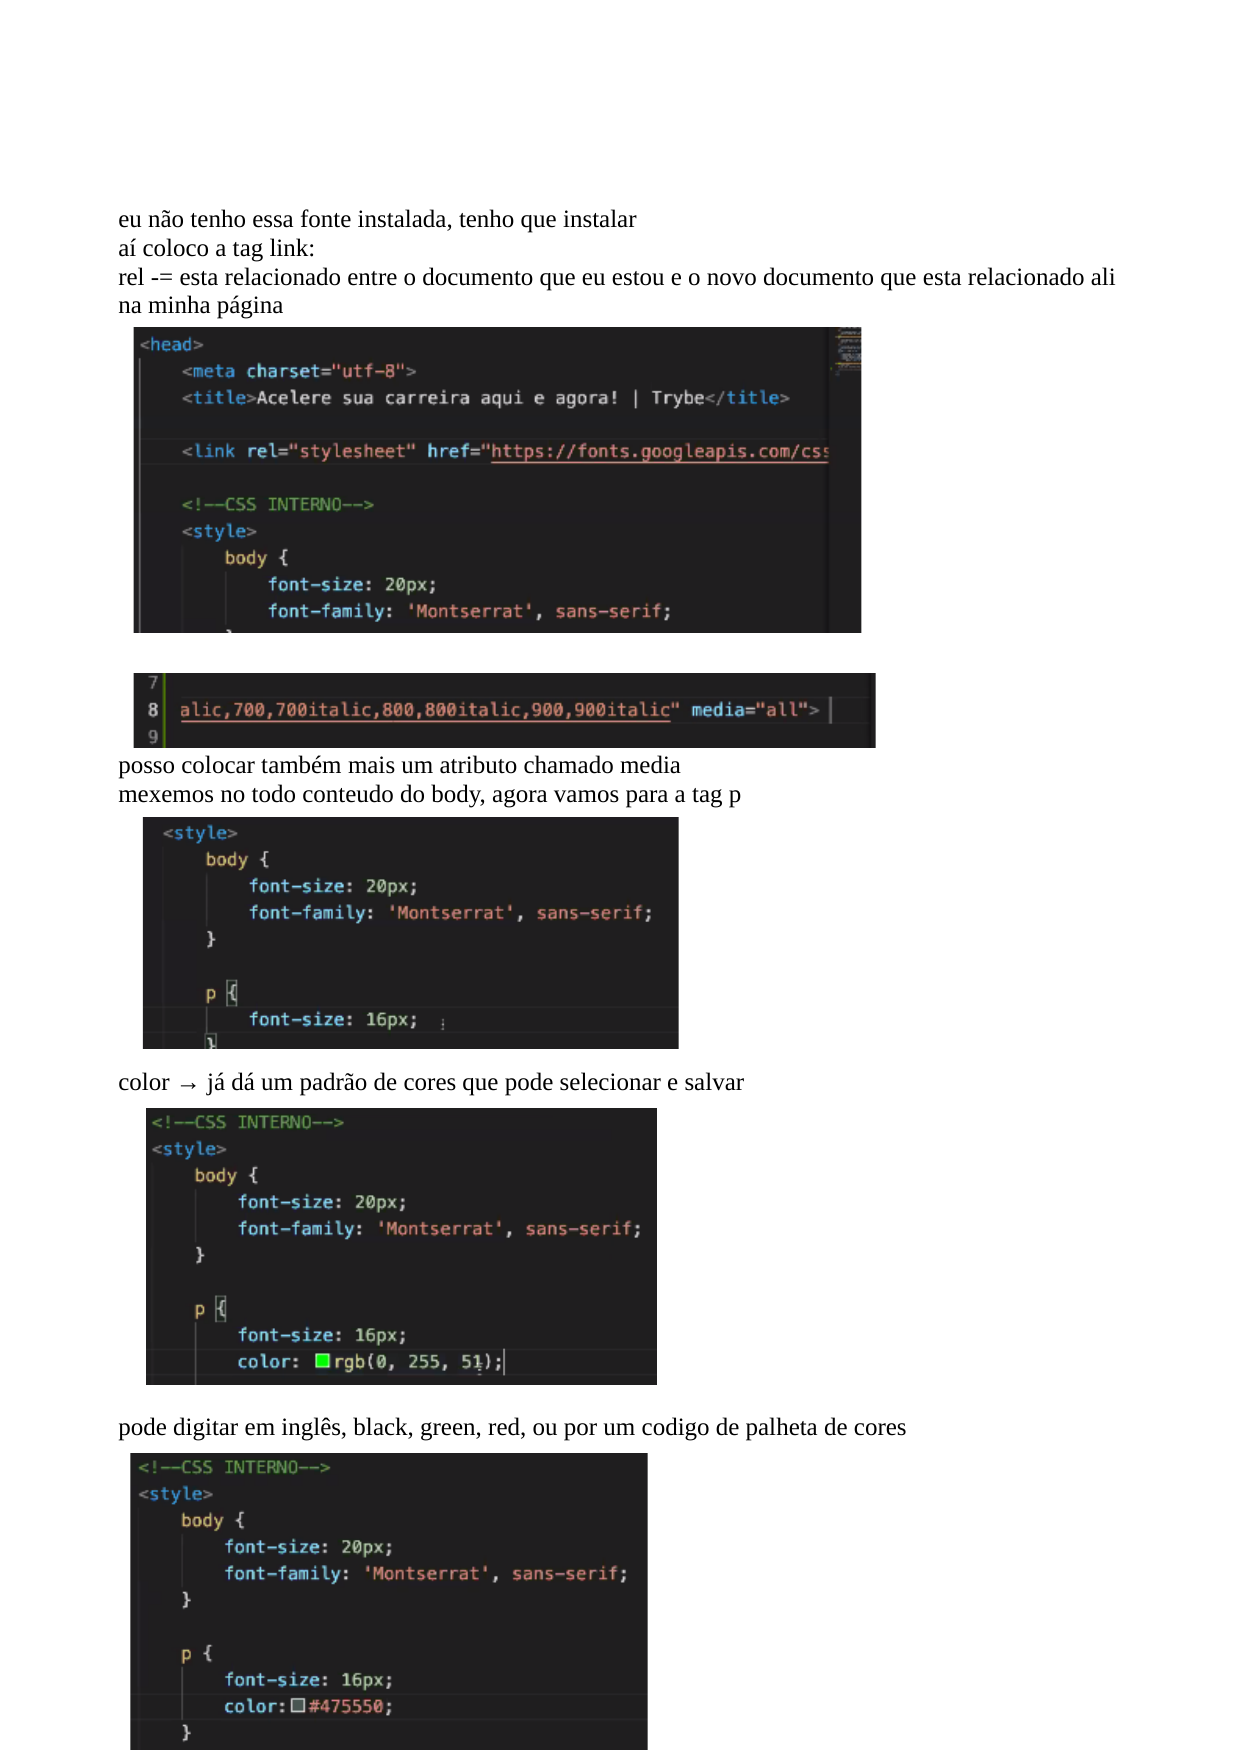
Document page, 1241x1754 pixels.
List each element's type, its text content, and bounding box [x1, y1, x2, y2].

text pode digitar em inglês, black, green, red, ou por um codigo de palheta de cores [118, 1412, 1122, 1441]
text rel -= esta relacionado entre o documento que eu estou e o novo documento que esta relacionado ali na minha página [118, 262, 1122, 319]
text eu não tenho essa fonte instalada, tenho que instalar [118, 204, 1122, 233]
text mexemos no todo conteudo do body, agora vamos para a tag p [118, 779, 1122, 808]
picture [146, 1108, 657, 1385]
picture [133, 673, 876, 748]
text color → já dá um padrão de cores que pode selecionar e salvar [118, 1067, 1122, 1096]
text aí coloco a tag link: [118, 233, 1122, 262]
picture [142, 817, 679, 1049]
picture [130, 1453, 648, 1750]
picture [133, 327, 862, 633]
text posso colocar também mais um atributo chamado media [118, 751, 1122, 779]
